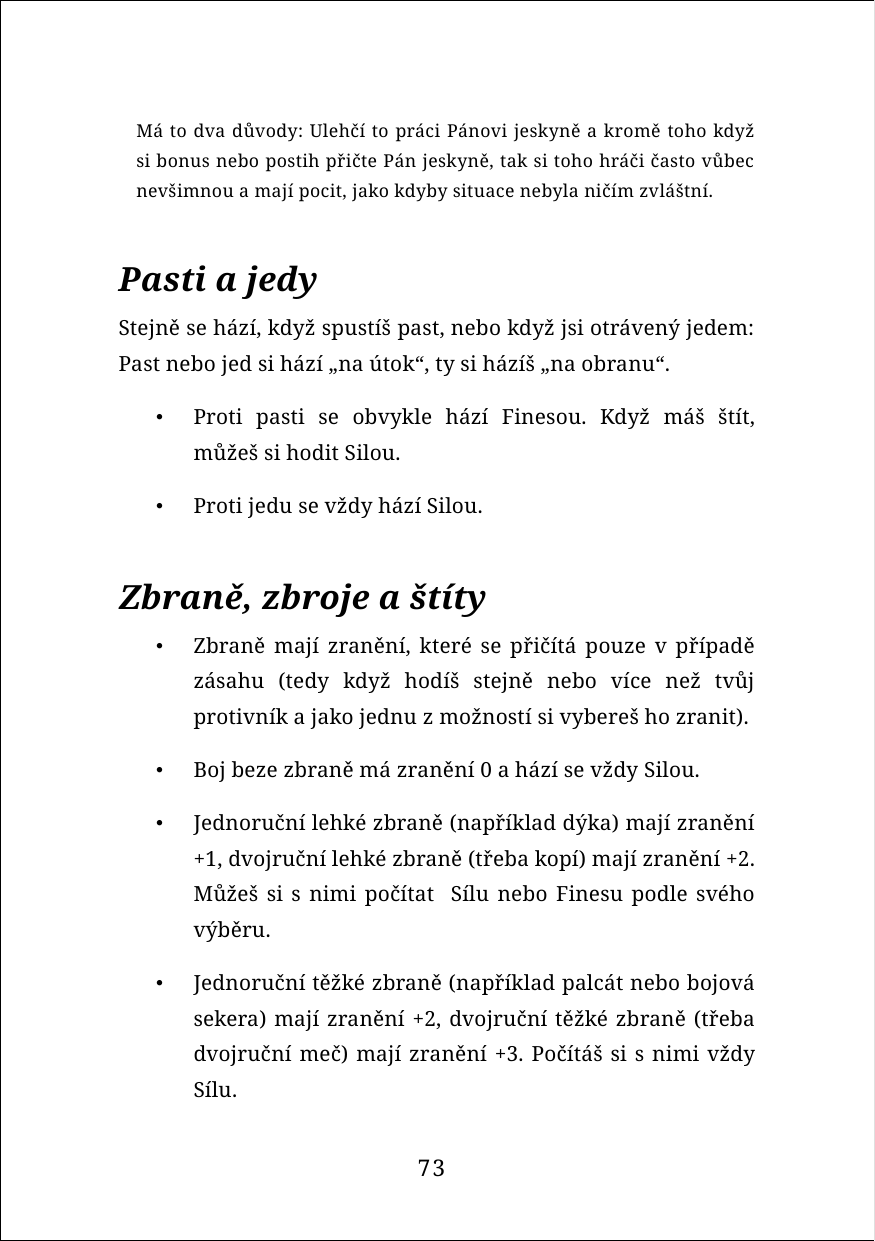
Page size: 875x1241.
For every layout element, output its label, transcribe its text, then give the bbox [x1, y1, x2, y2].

list Boj beze zbraně má zranění 0 a hází se vždy Silou. [156, 755, 756, 783]
list Jednoruční těžké zbraně (například palcát nebo bojová sekera) mají zranění +2, dvojruční těžké zbraně (třeba dvojruční meč) mají zranění +3. Počítáš si s nimi vždy Sílu. [156, 968, 756, 1103]
list Proti pasti se obvykle hází Finesou. Když máš štít, můžeš si hodit Silou. [156, 402, 756, 466]
subtitle Zbraně, zbroje a štíty [118, 574, 756, 619]
text Má to dva důvody: Ulehčí to práci Pánovi jeskyně a kromě toho když si bonus nebo postih přičte Pán jeskyně, tak si toho hráči často vůbec nevšimnou a mají pocit, jako kdyby situace nebyla ničím zvláštní. [136, 118, 756, 203]
list Zbraně mají zranění, které se přičítá pouze v případě zásahu (tedy když hodíš stejně nebo více než tvůj protivník a jako jednu z možností si vybereš ho zranit). [156, 631, 756, 730]
subtitle Pasti a jedy [118, 256, 756, 302]
text Stejně se hází, když spustíš past, nebo když jsi otrávený jedem: Past nebo jed si hází „na útok“, ty si házíš „na obranu“. [118, 313, 756, 377]
list Proti jedu se vždy hází Silou. [156, 491, 756, 519]
list Jednoruční lehké zbraně (například dýka) mají zranění +1, dvojruční lehké zbraně (třeba kopí) mají zranění +2. Můžeš si s nimi počítat Sílu nebo Finesu podle svého výběru. [156, 808, 756, 943]
